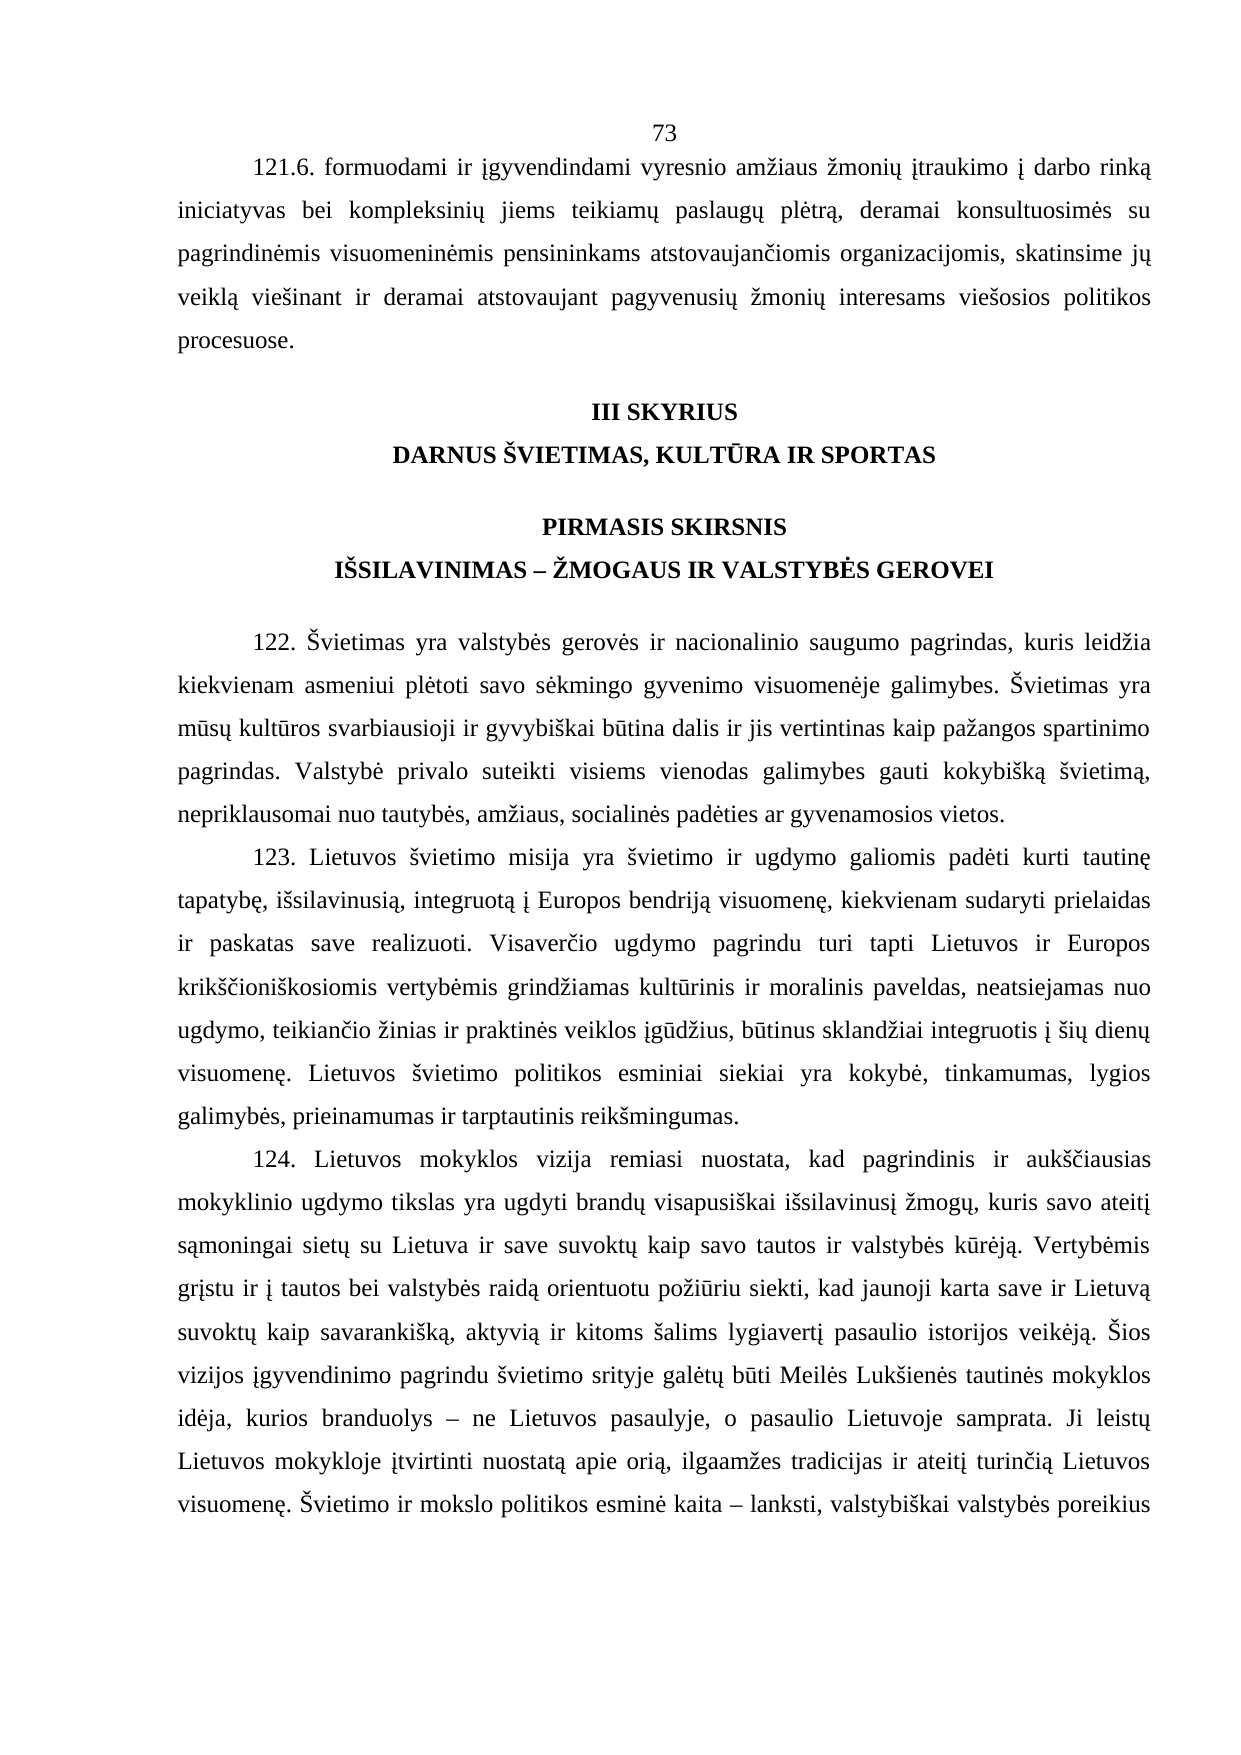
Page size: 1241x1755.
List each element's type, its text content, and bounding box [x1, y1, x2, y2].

text 121.6. formuodami ir įgyvendindami vyresnio amžiaus žmonių įtraukimo į darbo rinką iniciatyvas bei kompleksinių jiems teikiamų paslaugų plėtrą, deramai konsultuosimės su pagrindinėmis visuomeninėmis pensininkams atstovaujančiomis organizacijomis, skatinsime jų veiklą viešinant ir deramai atstovaujant pagyvenusių žmonių interesams viešosios politikos procesuose. [177, 152, 1152, 353]
text 123. Lietuvos švietimo misija yra švietimo ir ugdymo galiomis padėti kurti tautinę tapatybę, išsilavinusią, integruotą į Europos bendriją visuomenę, kiekvienam sudaryti prielaidas ir paskatas save realizuoti. Visaverčio ugdymo pagrindu turi tapti Lietuvos ir Europos krikščioniškosiomis vertybėmis grindžiamas kultūrinis ir moralinis paveldas, neatsiejamas nuo ugdymo, teikiančio žinias ir praktinės veiklos įgūdžius, būtinus sklandžiai integruotis į šių dienų visuomenę. Lietuvos švietimo politikos esminiai siekiai yra kokybė, tinkamumas, lygios galimybės, prieinamumas ir tarptautinis reikšmingumas. [177, 842, 1152, 1130]
text 122. Švietimas yra valstybės gerovės ir nacionalinio saugumo pagrindas, kuris leidžia kiekvienam asmeniui plėtoti savo sėkmingo gyvenimo visuomenėje galimybes. Švietimas yra mūsų kultūros svarbiausioji ir gyvybiškai būtina dalis ir jis vertintinas kaip pažangos spartinimo pagrindas. Valstybė privalo suteikti visiems vienodas galimybes gauti kokybišką švietimą, nepriklausomai nuo tautybės, amžiaus, socialinės padėties ar gyvenamosios vietos. [177, 627, 1152, 828]
text DARNUS ŠVIETIMAS, KULTŪRA IR SPORTAS [177, 440, 1152, 468]
text 124. Lietuvos mokyklos vizija remiasi nuostata, kad pagrindinis ir aukščiausias mokyklinio ugdymo tikslas yra ugdyti brandų visapusiškai išsilavinusį žmogų, kuris savo ateitį sąmoningai sietų su Lietuva ir save suvoktų kaip savo tautos ir valstybės kūrėją. Vertybėmis grįstu ir į tautos bei valstybės raidą orientuotu požiūriu siekti, kad jaunoji karta save ir Lietuvą suvoktų kaip savarankišką, aktyvią ir kitoms šalims lygiavertį pasaulio istorijos veikėją. Šios vizijos įgyvendinimo pagrindu švietimo srityje galėtų būti Meilės Lukšienės tautinės mokyklos idėja, kurios branduolys – ne Lietuvos pasaulyje, o pasaulio Lietuvoje samprata. Ji leistų Lietuvos mokykloje įtvirtinti nuostatą apie orią, ilgaamžes tradicijas ir ateitį turinčią Lietuvos visuomenę. Švietimo ir mokslo politikos esminė kaita – lanksti, valstybiškai valstybės poreikius [177, 1144, 1152, 1518]
text III SKYRIUS [177, 397, 1152, 425]
text IŠSILAVINIMAS – ŽMOGAUS IR VALSTYBĖS GEROVEI [177, 555, 1152, 583]
text PIRMASIS SKIRSNIS [177, 512, 1152, 540]
